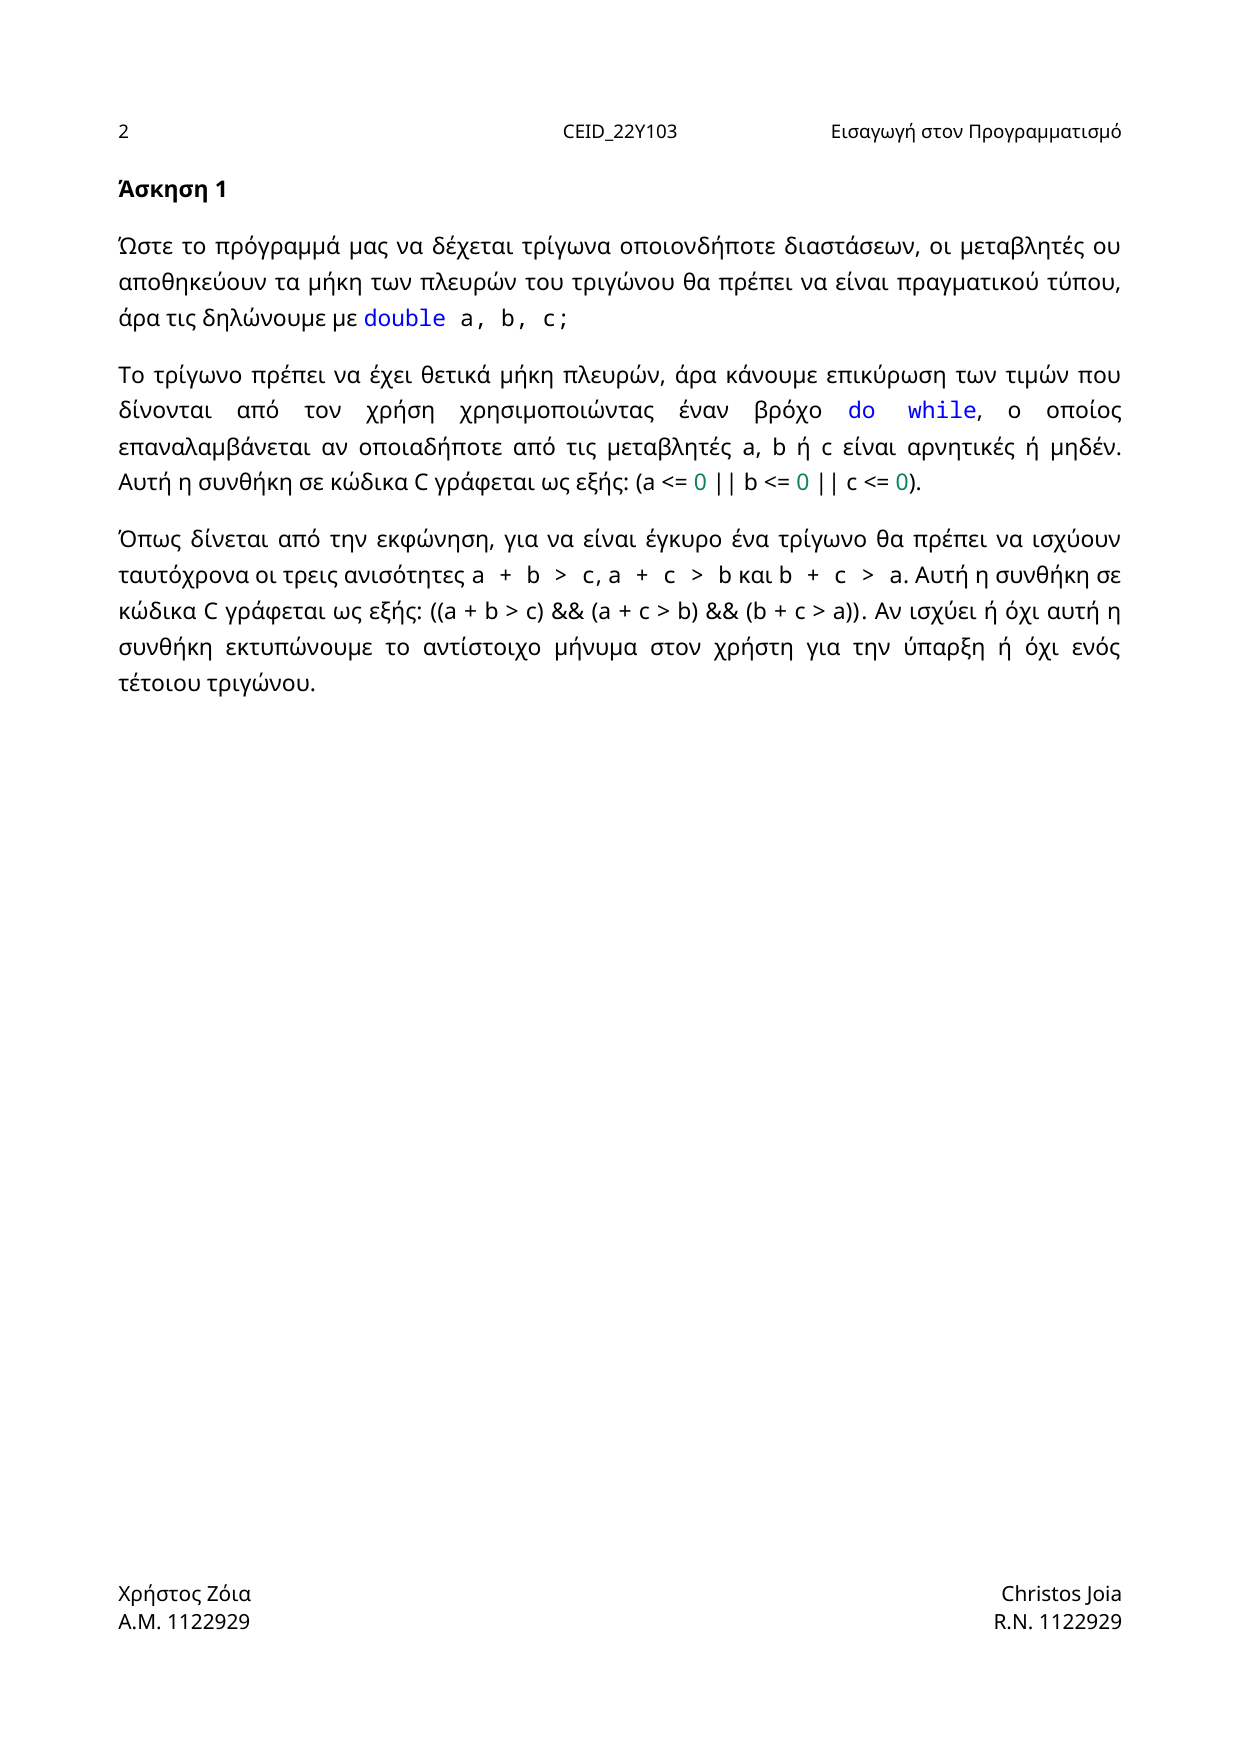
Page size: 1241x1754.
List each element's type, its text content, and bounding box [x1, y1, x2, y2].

text Το τρίγωνο πρέπει να έχει θετικά μήκη πλευρών, άρα κάνουμε επικύρωση των τιμών που δίνονται από τον χρήση χρησιμοποιώντας έναν βρόχο do while, ο οποίος επαναλαμβάνεται αν οποιαδήποτε από τις μεταβλητές a, b ή c είναι αρνητικές ή μηδέν. Αυτή η συνθήκη σε κώδικα C γράφεται ως εξής: (a <= 0 || b <= 0 || c <= 0). [118, 358, 1122, 498]
text Όπως δίνεται από την εκφώνηση, για να είναι έγκυρο ένα τρίγωνο θα πρέπει να ισχύουν ταυτόχρονα οι τρεις ανισότητες a + b > c, a + c > b και b + c > a. Αυτή η συνθήκη σε κώδικα C γράφεται ως εξής: ((a + b > c) && (a + c > b) && (b + c > a)). Αν ισχύει ή όχι αυτή η συνθήκη εκτυπώνουμε το αντίστοιχο μήνυμα στον χρήστη για την ύπαρξη ή όχι ενός τέτοιου τριγώνου. [118, 523, 1122, 698]
text Άσκηση 1 [118, 173, 1122, 204]
text Ώστε το πρόγραμμά μας να δέχεται τρίγωνα οποιονδήποτε διαστάσεων, οι μεταβλητές ου αποθηκεύουν τα μήκη των πλευρών του τριγώνου θα πρέπει να είναι πραγματικού τύπου, άρα τις δηλώνουμε με double a, b, c; [118, 230, 1122, 333]
